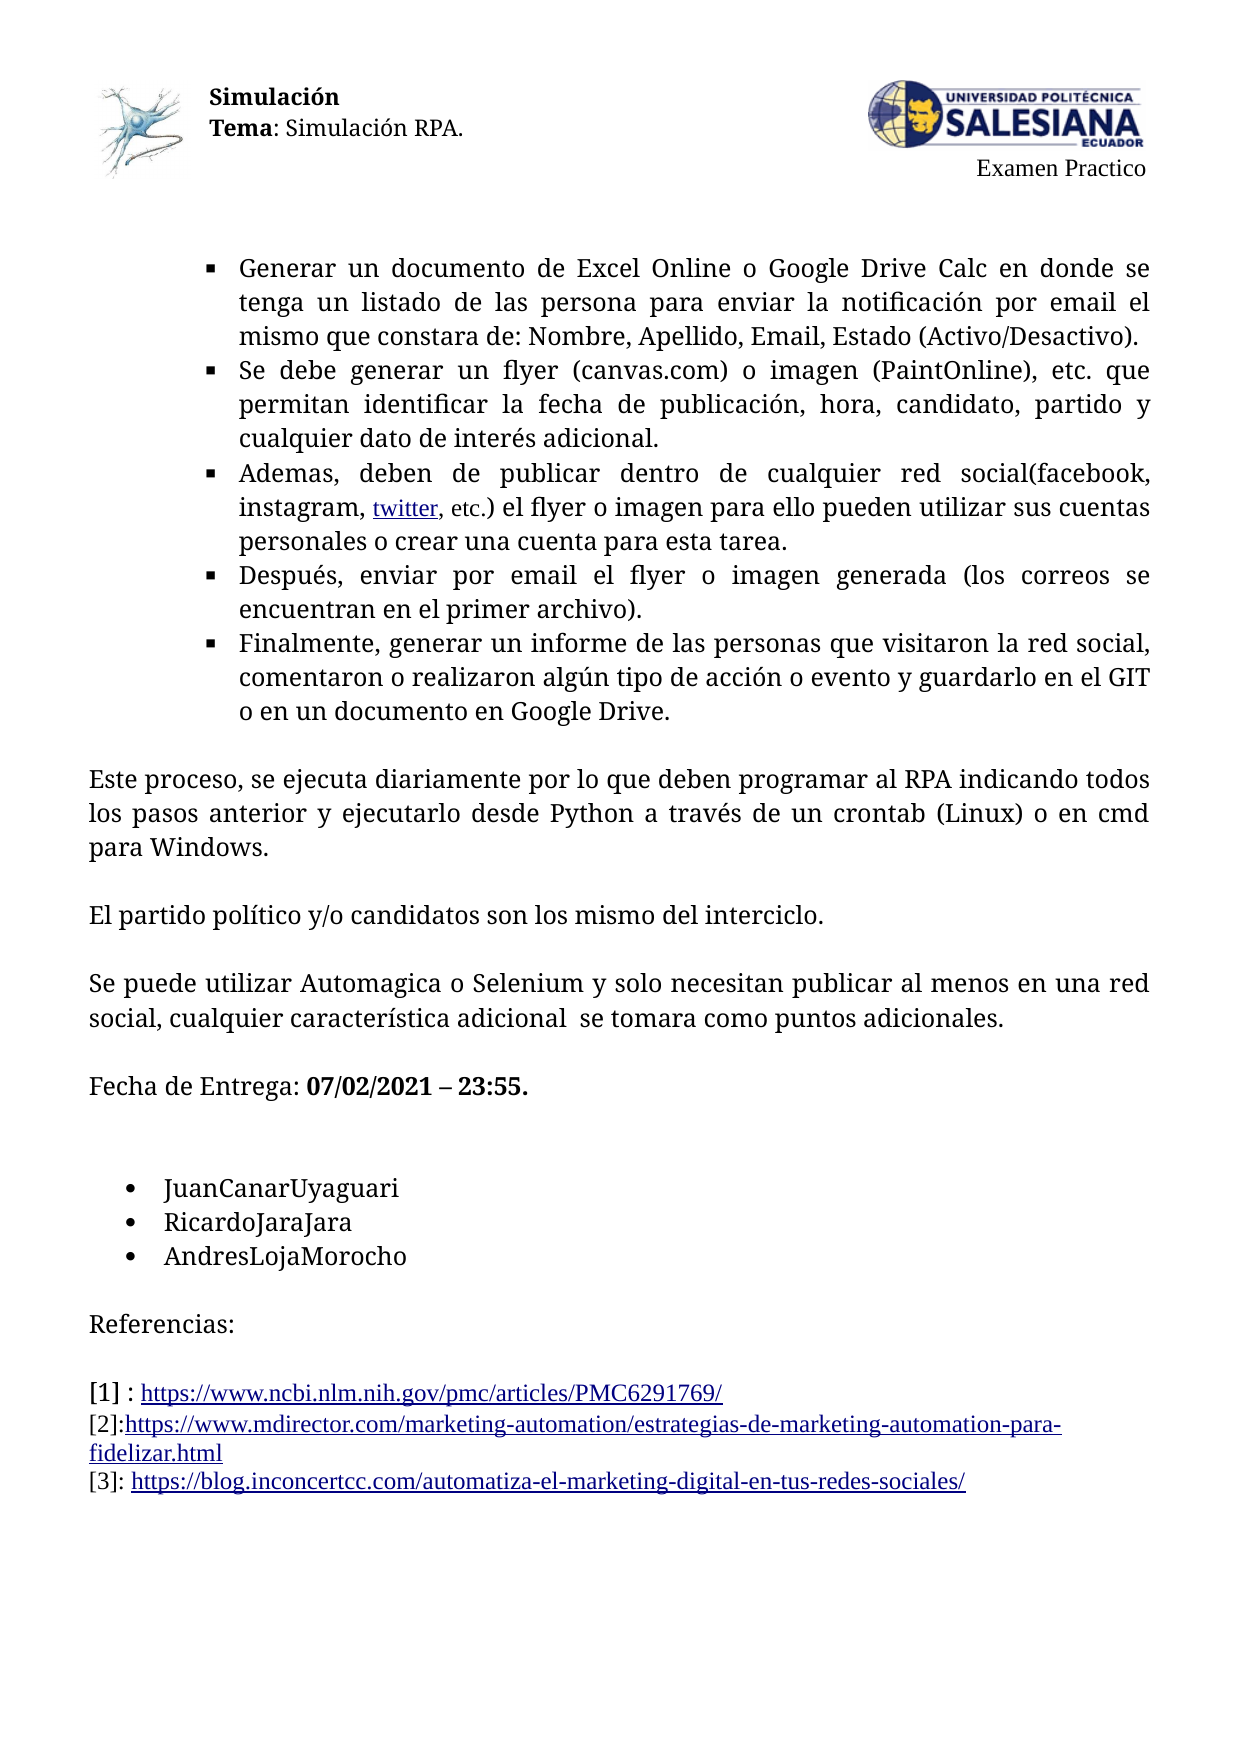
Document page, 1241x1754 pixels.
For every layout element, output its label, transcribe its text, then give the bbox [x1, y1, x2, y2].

list JuanCanarUyaguari [126, 1171, 1152, 1204]
text Se puede utilizar Automagica o Selenium y solo necesitan publicar al menos en una red social, cualquier característica adicional se tomara como puntos adicionales. [88, 966, 1152, 1034]
text [2]:https://www.mdirector.com/marketing-automation/estrategias-de-marketing-automation-para-fidelizar.html [88, 1409, 1152, 1466]
text Referencias: [88, 1307, 1152, 1341]
list RicardoJaraJara [126, 1204, 1152, 1239]
list Finalmente, generar un informe de las personas que visitaron la red social, comentaron o realizaron algún tipo de acción o evento y guardarlo en el GIT o en un documento en Google Drive. [201, 626, 1152, 728]
text [3]: https://blog.inconcertcc.com/automatiza-el-marketing-digital-en-tus-redes-sociales/ [88, 1466, 1152, 1495]
list Se debe generar un flyer (canvas.com) o imagen (PaintOnline), etc. que permitan identificar la fecha de publicación, hora, candidato, partido y cualquier dato de interés adicional. [201, 353, 1152, 455]
text El partido político y/o candidatos son los mismo del interciclo. [88, 898, 1152, 932]
list Generar un documento de Excel Online o Google Drive Calc en donde se tenga un listado de las persona para enviar la notificación por email el mismo que constara de: Nombre, Apellido, Email, Estado (Activo/Desactivo). [201, 251, 1152, 353]
text Este proceso, se ejecuta diariamente por lo que deben programar al RPA indicando todos los pasos anterior y ejecutarlo desde Python a través de un crontab (Linux) o en cmd para Windows. [88, 762, 1152, 864]
list Después, enviar por email el flyer o imagen generada (los correos se encuentran en el primer archivo). [201, 557, 1152, 626]
text [1] : https://www.ncbi.nlm.nih.gov/pmc/articles/PMC6291769/ [88, 1375, 1152, 1409]
list Ademas, deben de publicar dentro de cualquier red social(facebook, instagram, twitter, etc.) el flyer o imagen para ello pueden utilizar sus cuentas personales o crear una cuenta para esta tarea. [201, 455, 1152, 557]
text Fecha de Entrega: 07/02/2021 – 23:55. [88, 1068, 1152, 1102]
list AndresLojaMorocho [126, 1239, 1152, 1273]
